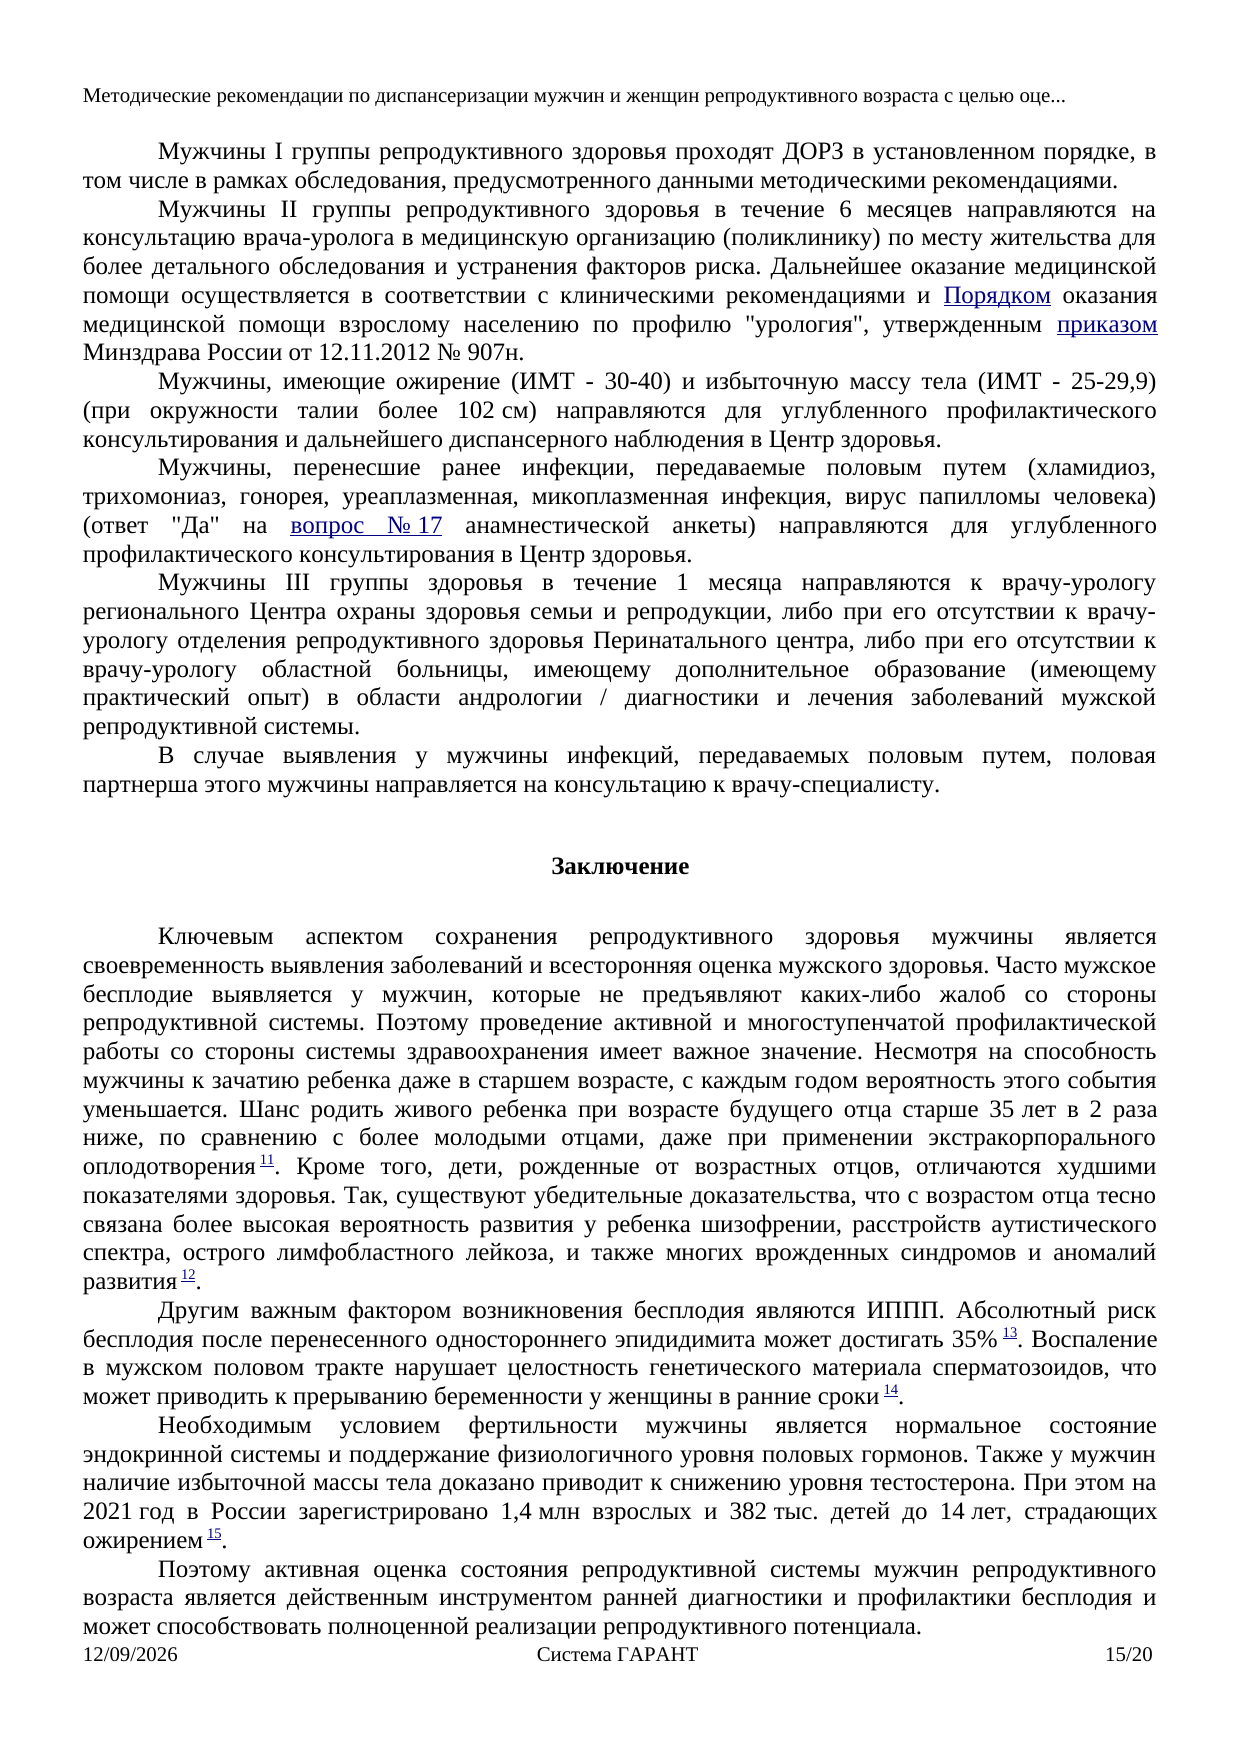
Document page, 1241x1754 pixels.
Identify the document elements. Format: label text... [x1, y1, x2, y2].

text Мужчины III группы здоровья в течение 1 месяца направляются к врачу-урологу регионального Центра охраны здоровья семьи и репродукции, либо при его отсутствии к врачу-урологу отделения репродуктивного здоровья Перинатального центра, либо при его отсутствии к врачу-урологу областной больницы, имеющему дополнительное образование (имеющему практический опыт) в области андрологии / диагностики и лечения заболеваний мужской репродуктивной системы. [83, 567, 1157, 740]
text Необходимым условием фертильности мужчины является нормальное состояние эндокринной системы и поддержание физиологичного уровня половых гормонов. Также у мужчин наличие избыточной массы тела доказано приводит к снижению уровня тестостерона. При этом на 2021 год в России зарегистрировано 1,4 млн взрослых и 382 тыс. детей до 14 лет, страдающих ожирением 15. [83, 1410, 1157, 1554]
text Мужчины, перенесшие ранее инфекции, передаваемые половым путем (хламидиоз, трихомониаз, гонорея, уреаплазменная, микоплазменная инфекция, вирус папилломы человека) (ответ "Да" на вопрос № 17 анамнестической анкеты) направляются для углубленного профилактического консультирования в Центр здоровья. [83, 452, 1157, 567]
text Мужчины, имеющие ожирение (ИМТ - 30-40) и избыточную массу тела (ИМТ - 25-29,9) (при окружности талии более 102 см) направляются для углубленного профилактического консультирования и дальнейшего диспансерного наблюдения в Центр здоровья. [83, 366, 1157, 452]
text Мужчины II группы репродуктивного здоровья в течение 6 месяцев направляются на консультацию врача-уролога в медицинскую организацию (поликлинику) по месту жительства для более детального обследования и устранения факторов риска. Дальнейшее оказание медицинской помощи осуществляется в соответствии с клиническими рекомендациями и Порядком оказания медицинской помощи взрослому населению по профилю "урология", утвержденным приказом Минздрава России от 12.11.2012 № 907н. [83, 194, 1157, 366]
text Мужчины I группы репродуктивного здоровья проходят ДОРЗ в установленном порядке, в том числе в рамках обследования, предусмотренного данными методическими рекомендациями. [83, 136, 1157, 194]
text Другим важным фактором возникновения бесплодия являются ИППП. Абсолютный риск бесплодия после перенесенного одностороннего эпидидимита может достигать 35% 13. Воспаление в мужском половом тракте нарушает целостность генетического материала сперматозоидов, что может приводить к прерыванию беременности у женщины в ранние сроки 14. [83, 1295, 1157, 1410]
text Ключевым аспектом сохранения репродуктивного здоровья мужчины является своевременность выявления заболеваний и всесторонняя оценка мужского здоровья. Часто мужское бесплодие выявляется у мужчин, которые не предъявляют каких-либо жалоб со стороны репродуктивной системы. Поэтому проведение активной и многоступенчатой профилактической работы со стороны системы здравоохранения имеет важное значение. Несмотря на способность мужчины к зачатию ребенка даже в старшем возрасте, с каждым годом вероятность этого события уменьшается. Шанс родить живого ребенка при возрасте будущего отца старше 35 лет в 2 раза ниже, по сравнению с более молодыми отцами, даже при применении экстракорпорального оплодотворения 11. Кроме того, дети, рожденные от возрастных отцов, отличаются худшими показателями здоровья. Так, существуют убедительные доказательства, что с возрастом отца тесно связана более высокая вероятность развития у ребенка шизофрении, расстройств аутистического спектра, острого лимфобластного лейкоза, и также многих врожденных синдромов и аномалий развития 12. [83, 921, 1157, 1295]
text В случае выявления у мужчины инфекций, передаваемых половым путем, половая партнерша этого мужчины направляется на консультацию к врачу-специалисту. [83, 740, 1157, 797]
text Поэтому активная оценка состояния репродуктивной системы мужчин репродуктивного возраста является действенным инструментом ранней диагностики и профилактики бесплодия и может способствовать полноценной реализации репродуктивного потенциала. [83, 1554, 1157, 1640]
subtitle Заключение [83, 851, 1157, 880]
